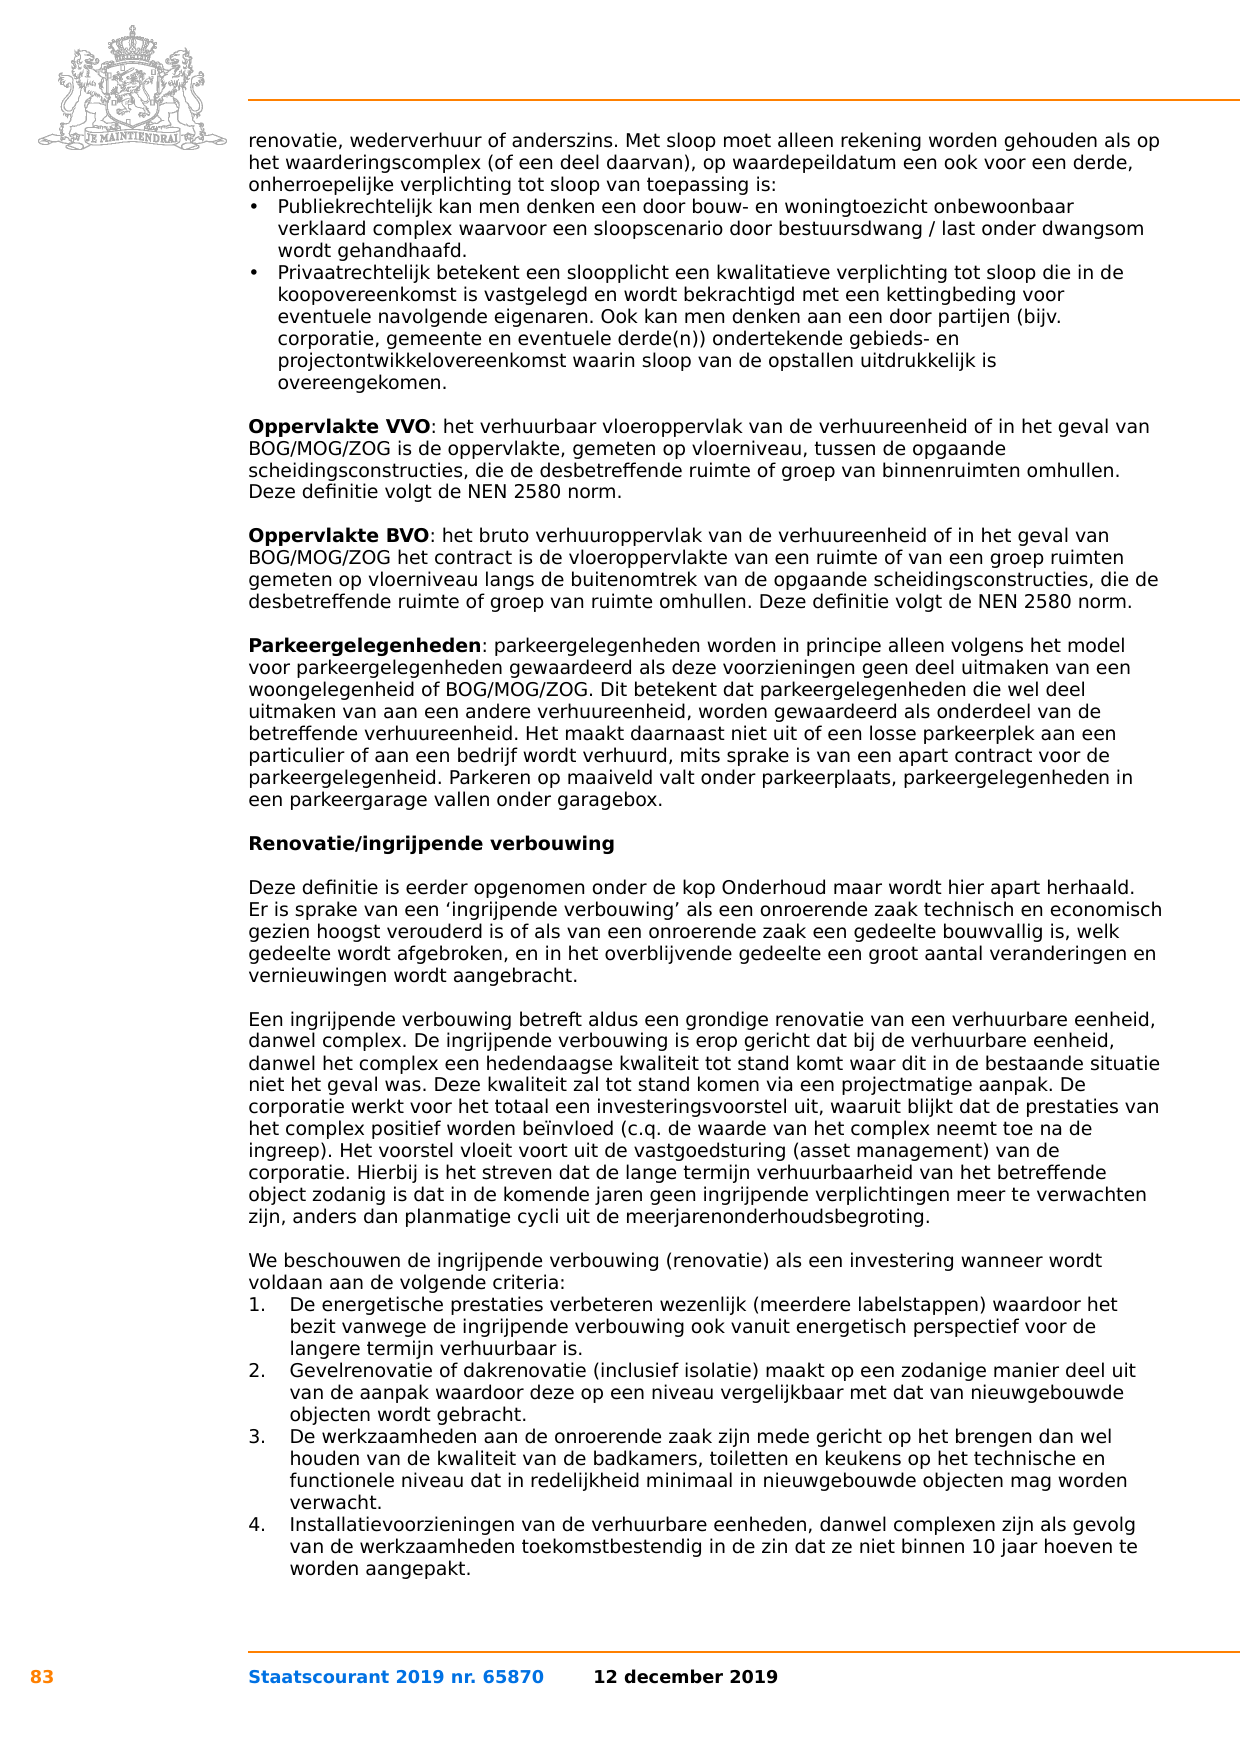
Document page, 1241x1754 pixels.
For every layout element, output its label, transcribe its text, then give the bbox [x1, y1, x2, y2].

text 1. De energetische prestaties verbeteren wezenlijk (meerdere labelstappen) waardoor het bezit vanwege de ingrijpende verbouwing ook vanuit energetisch perspectief voor de langere termijn verhuurbaar is. [248, 1294, 1163, 1360]
text 2. Gevelrenovatie of dakrenovatie (inclusief isolatie) maakt op een zodanige manier deel uit van de aanpak waardoor deze op een niveau vergelijkbaar met dat van nieuwgebouwde objecten wordt gebracht. [248, 1360, 1163, 1426]
picture [38, 25, 227, 150]
text Er is sprake van een ‘ingrijpende verbouwing’ als een onroerende zaak technisch en economisch gezien hoogst verouderd is of als van een onroerende zaak een gedeelte bouwvallig is, welk gedeelte wordt afgebroken, en in het overblijvende gedeelte een groot aantal veranderingen en vernieuwingen wordt aangebracht. [248, 899, 1163, 987]
subtitle Renovatie/ingrijpende verbouwing [248, 833, 1163, 855]
text • Publiekrechtelijk kan men denken een door bouw- en woningtoezicht onbewoonbaar verklaard complex waarvoor een sloopscenario door bestuursdwang / last onder dwangsom wordt gehandhaafd. [248, 196, 1163, 262]
text Deze definitie is eerder opgenomen onder de kop Onderhoud maar wordt hier apart herhaald. [248, 877, 1163, 899]
text • Privaatrechtelijk betekent een sloopplicht een kwalitatieve verplichting tot sloop die in de koopovereenkomst is vastgelegd en wordt bekrachtigd met een kettingbeding voor eventuele navolgende eigenaren. Ook kan men denken aan een door partijen (bijv. corporatie, gemeente en eventuele derde(n)) ondertekende gebieds- en projectontwikkelovereenkomst waarin sloop van de opstallen uitdrukkelijk is overeengekomen. [248, 262, 1163, 394]
text Een ingrijpende verbouwing betreft aldus een grondige renovatie van een verhuurbare eenheid, danwel complex. De ingrijpende verbouwing is erop gericht dat bij de verhuurbare eenheid, danwel het complex een hedendaagse kwaliteit tot stand komt waar dit in de bestaande situatie niet het geval was. Deze kwaliteit zal tot stand komen via een projectmatige aanpak. De corporatie werkt voor het totaal een investeringsvoorstel uit, waaruit blijkt dat de prestaties van het complex positief worden beïnvloed (c.q. de waarde van het complex neemt toe na de ingreep). Het voorstel vloeit voort uit de vastgoedsturing (asset management) van de corporatie. Hierbij is het streven dat de lange termijn verhuurbaarheid van het betreffende object zodanig is dat in de komende jaren geen ingrijpende verplichtingen meer te verwachten zijn, anders dan planmatige cycli uit de meerjarenonderhoudsbegroting. [248, 1008, 1163, 1228]
text We beschouwen de ingrijpende verbouwing (renovatie) als een investering wanneer wordt voldaan aan de volgende criteria: [248, 1250, 1163, 1294]
text 3. De werkzaamheden aan de onroerende zaak zijn mede gericht op het brengen dan wel houden van de kwaliteit van de badkamers, toiletten en keukens op het technische en functionele niveau dat in redelijkheid minimaal in nieuwgebouwde objecten mag worden verwacht. [248, 1426, 1163, 1514]
text Oppervlakte VVO: het verhuurbaar vloeroppervlak van de verhuureenheid of in het geval van BOG/MOG/ZOG is de oppervlakte, gemeten op vloerniveau, tussen de opgaande scheidingsconstructies, die de desbetreffende ruimte of groep van binnenruimten omhullen. Deze definitie volgt de NEN 2580 norm. [248, 416, 1163, 503]
text 4. Installatievoorzieningen van de verhuurbare eenheden, danwel complexen zijn als gevolg van de werkzaamheden toekomstbestendig in de zin dat ze niet binnen 10 jaar hoeven te worden aangepakt. [248, 1514, 1163, 1580]
text renovatie, wederverhuur of anderszins. Met sloop moet alleen rekening worden gehouden als op het waarderingscomplex (of een deel daarvan), op waardepeildatum een ook voor een derde, onherroepelijke verplichting tot sloop van toepassing is: [248, 130, 1163, 196]
text Parkeergelegenheden: parkeergelegenheden worden in principe alleen volgens het model voor parkeergelegenheden gewaardeerd als deze voorzieningen geen deel uitmaken van een woongelegenheid of BOG/MOG/ZOG. Dit betekent dat parkeergelegenheden die wel deel uitmaken van aan een andere verhuureenheid, worden gewaardeerd als onderdeel van de betreffende verhuureenheid. Het maakt daarnaast niet uit of een losse parkeerplek aan een particulier of aan een bedrijf wordt verhuurd, mits sprake is van een apart contract voor de parkeergelegenheid. Parkeren op maaiveld valt onder parkeerplaats, parkeergelegenheden in een parkeergarage vallen onder garagebox. [248, 635, 1163, 811]
text Oppervlakte BVO: het bruto verhuuroppervlak van de verhuureenheid of in het geval van BOG/MOG/ZOG het contract is de vloeroppervlakte van een ruimte of van een groep ruimten gemeten op vloerniveau langs de buitenomtrek van de opgaande scheidingsconstructies, die de desbetreffende ruimte of groep van ruimte omhullen. Deze definitie volgt de NEN 2580 norm. [248, 525, 1163, 613]
